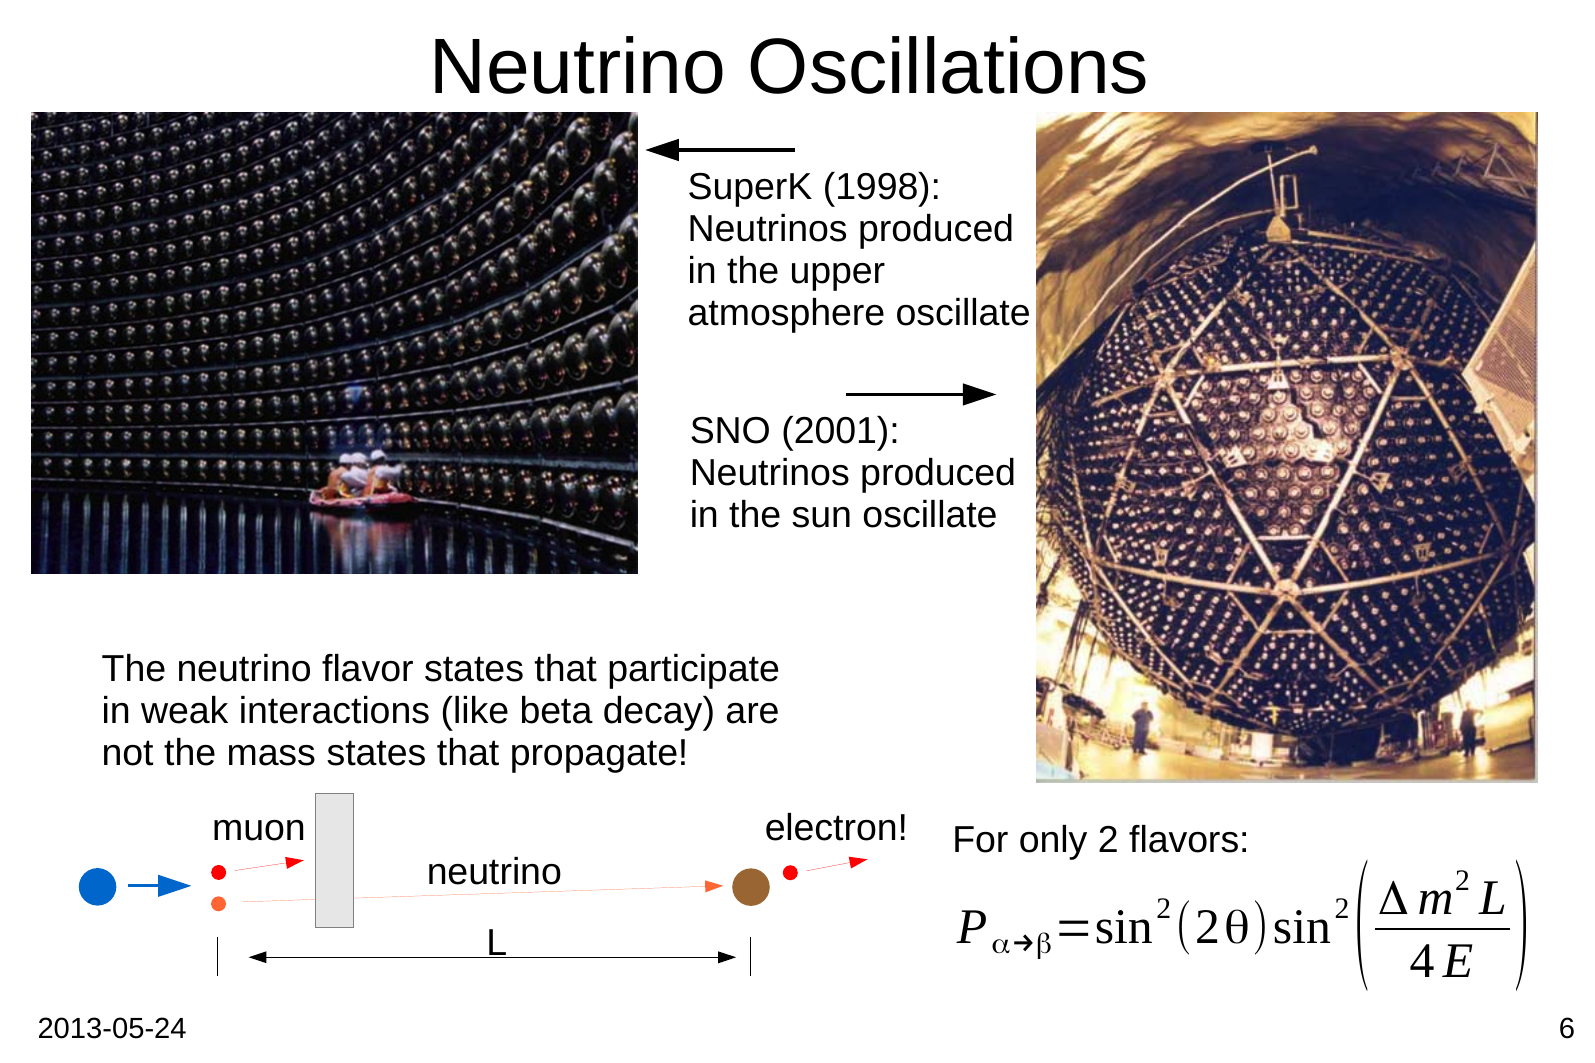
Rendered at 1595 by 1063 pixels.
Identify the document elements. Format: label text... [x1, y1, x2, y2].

text_box [78, 868, 117, 906]
text_box [315, 793, 354, 928]
text_box [782, 865, 798, 881]
picture [31, 112, 638, 574]
chart [947, 856, 1538, 995]
title Neutrino Oscillations [79, 19, 1501, 113]
text_box SNO (2001): Neutrinos produced in the sun oscillate [675, 402, 1051, 530]
text_box [732, 868, 770, 906]
text_box electron! [750, 799, 938, 852]
text_box For only 2 flavors: [937, 811, 1286, 864]
picture [1036, 112, 1538, 783]
text_box muon [197, 799, 348, 852]
text_box The neutrino flavor states that participate in weak interactions (like beta decay) are not the mass states that propagate! [86, 640, 800, 768]
text_box [211, 896, 227, 912]
text_box neutrino [412, 842, 600, 896]
text_box [211, 864, 227, 880]
text_box L [471, 913, 510, 967]
text_box SuperK (1998): Neutrinos produced in the upper atmosphere oscillate [672, 157, 1048, 323]
